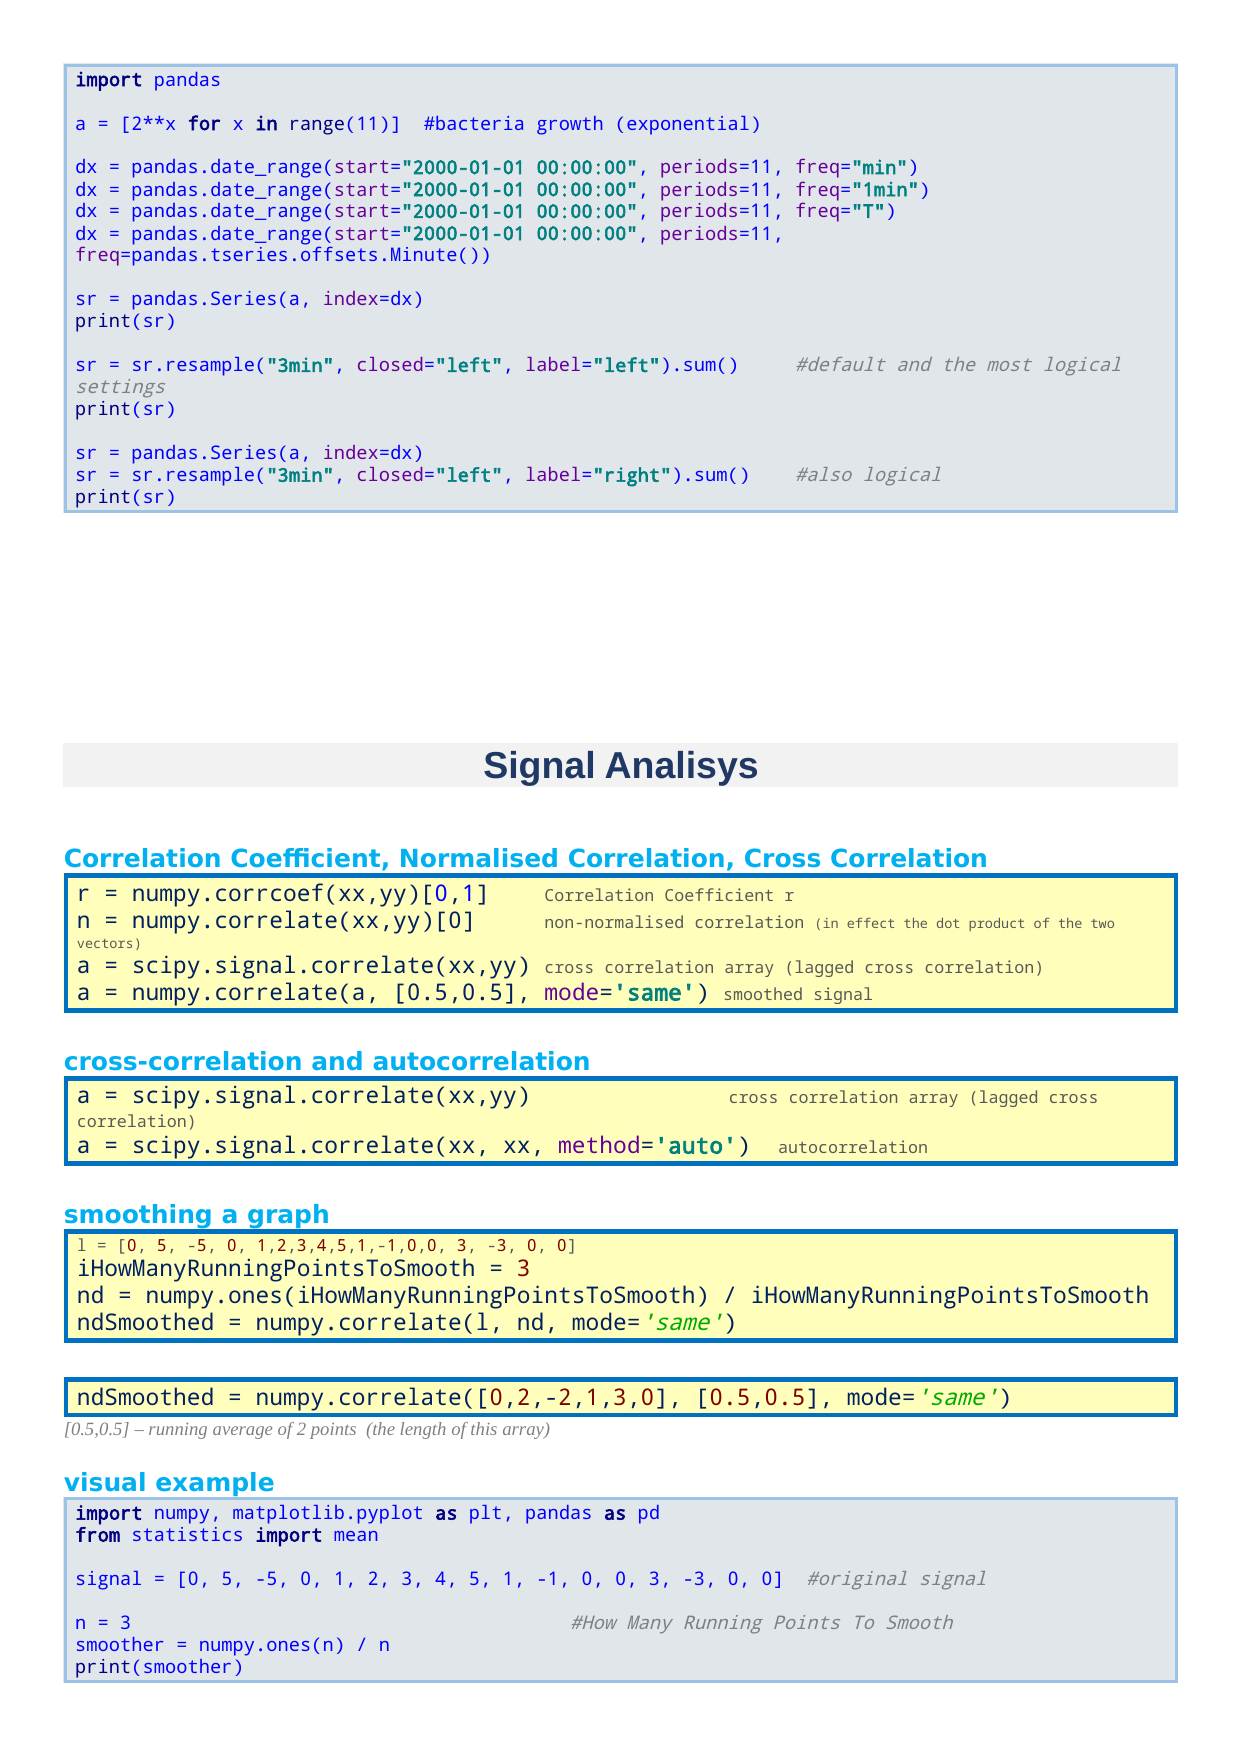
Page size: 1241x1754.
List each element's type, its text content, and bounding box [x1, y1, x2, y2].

text a = scipy.signal.correlate(xx,yy) cross correlation array (lagged cross correlation) [68, 945, 1174, 972]
text a = scipy.signal.correlate(xx,yy) cross correlation array (lagged cross correlation) [68, 1081, 1174, 1126]
text n = numpy.correlate(xx,yy)[0] non-normalised correlation (in effect the dot product of the two vectors) [68, 900, 1174, 945]
title Correlation Coefficient, Normalised Correlation, Cross Correlation [63, 844, 1178, 873]
text a = scipy.signal.correlate(xx, xx, method='auto') autocorrelation [68, 1126, 1174, 1161]
text ndSmoothed = numpy.correlate(l, nd, mode='same') [68, 1302, 1174, 1338]
text [0.5,0.5] – running average of 2 points (the length of this array) [63, 1417, 1178, 1439]
text import pandas a = [2**x for x in range(11)] #bacteria growth (exponential) dx = pandas.date_range(start="2000-01-01 00:00:00", periods=11, freq="min") dx = pandas.date_range(start="2000-01-01 00:00:00", periods=11, freq="1min") dx = pandas.date_range(start="2000-01-01 00:00:00", periods=11, freq="T") dx = pandas.date_range(start="2000-01-01 00:00:00", periods=11, freq=pandas.tseries.offsets.Minute()) sr = pandas.Series(a, index=dx) print(sr) sr = sr.resample("3min", closed="left", label="left").sum() #default and the most logical settings print(sr) sr = pandas.Series(a, index=dx) sr = sr.resample("3min", closed="left", label="right").sum() #also logical print(sr) [67, 67, 1175, 510]
text import numpy, matplotlib.pyplot as plt, pandas as pd from statistics import mean signal = [0, 5, -5, 0, 1, 2, 3, 4, 5, 1, -1, 0, 0, 3, -3, 0, 0] #original signal n = 3 #How Many Running Points To Smooth smoother = numpy.ones(n) / n print(smoother) [67, 1500, 1175, 1680]
text iHowManyRunningPointsToSmooth = 3 [68, 1249, 1174, 1276]
text l = [0, 5, -5, 0, 1,2,3,4,5,1,-1,0,0, 3, -3, 0, 0] [68, 1234, 1174, 1249]
title visual example [63, 1468, 1178, 1497]
text ndSmoothed = numpy.correlate([0,2,-2,1,3,0], [0.5,0.5], mode='same') [68, 1382, 1174, 1413]
text a = numpy.correlate(a, [0.5,0.5], mode='same') smoothed signal [68, 972, 1174, 1008]
title cross-correlation and autocorrelation [63, 1047, 1178, 1076]
title smoothing a graph [63, 1200, 1178, 1229]
text r = numpy.corrcoef(xx,yy)[0,1] Correlation Coefficient r [68, 878, 1174, 900]
subtitle Signal Analisys [63, 743, 1178, 787]
text nd = numpy.ones(iHowManyRunningPointsToSmooth) / iHowManyRunningPointsToSmooth [68, 1276, 1174, 1302]
